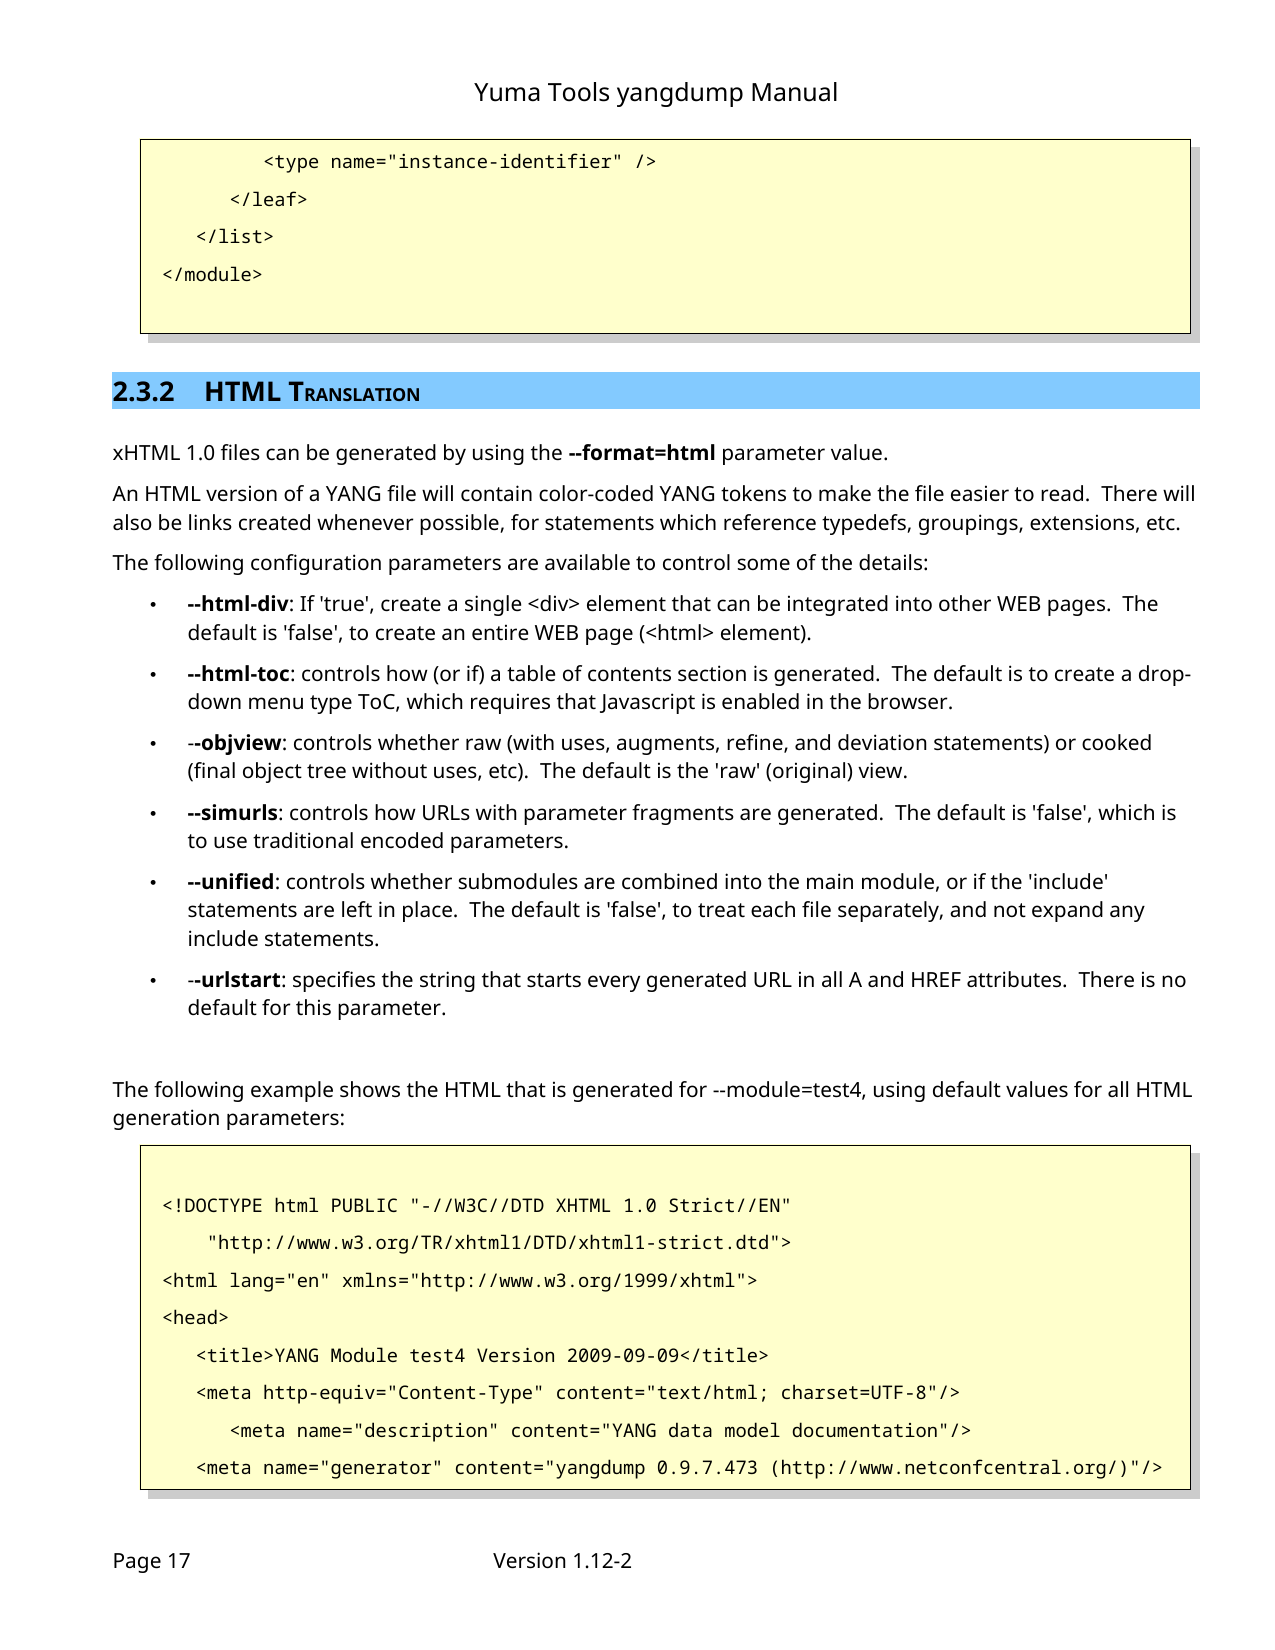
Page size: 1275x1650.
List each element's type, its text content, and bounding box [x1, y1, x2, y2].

text The following configuration parameters are available to control some of the details: [112, 548, 1200, 577]
list --unified: controls whether submodules are combined into the main module, or if the 'include' statements are left in place. The default is 'false', to treat each file separately, and not expand any include statements. [150, 867, 1200, 952]
list --urlstart: specifies the string that starts every generated URL in all A and HREF attributes. There is no default for this parameter. [150, 965, 1200, 1022]
list --simurls: controls how URLs with parameter fragments are generated. The default is 'false', which is to use traditional encoded parameters. [150, 798, 1200, 854]
text <html lang="en" xmlns="http://www.w3.org/1999/xhtml"> [141, 1257, 1190, 1292]
text <meta name="description" content="YANG data model documentation"/> [141, 1407, 1190, 1442]
text </module> [141, 251, 1190, 287]
text <head> [141, 1294, 1190, 1330]
subtitle HTML Translation [112, 372, 1200, 409]
text xHTML 1.0 files can be generated by using the --format=html parameter value. [112, 438, 1200, 467]
list --objview: controls whether raw (with uses, augments, refine, and deviation statements) or cooked (final object tree without uses, etc). The default is the 'raw' (original) view. [150, 728, 1200, 785]
text The following example shows the HTML that is generated for --module=test4, using default values for all HTML generation parameters: [112, 1075, 1200, 1132]
text <title>YANG Module test4 Version 2009-09-09</title> [141, 1332, 1190, 1367]
text <type name="instance-identifier" /> [141, 140, 1190, 174]
text <meta http-equiv="Content-Type" content="text/html; charset=UTF-8"/> [141, 1369, 1190, 1405]
text An HTML version of a YANG file will contain color-coded YANG tokens to make the file easier to read. There will also be links created whenever possible, for statements which reference typedefs, groupings, extensions, etc. [112, 479, 1200, 536]
text "http://www.w3.org/TR/xhtml1/DTD/xhtml1-strict.dtd"> [141, 1219, 1190, 1255]
list --html-div: If 'true', create a single <div> element that can be integrated into other WEB pages. The default is 'false', to create an entire WEB page (<html> element). [150, 589, 1200, 646]
text </list> [141, 213, 1190, 249]
text </leaf> [141, 176, 1190, 212]
text <meta name="generator" content="yangdump 0.9.7.473 (http://www.netconfcentral.org/)"/> [141, 1444, 1190, 1489]
text <!DOCTYPE html PUBLIC "-//W3C//DTD XHTML 1.0 Strict//EN" [141, 1182, 1190, 1217]
list --html-toc: controls how (or if) a table of contents section is generated. The default is to create a drop-down menu type ToC, which requires that Javascript is enabled in the browser. [150, 659, 1200, 716]
